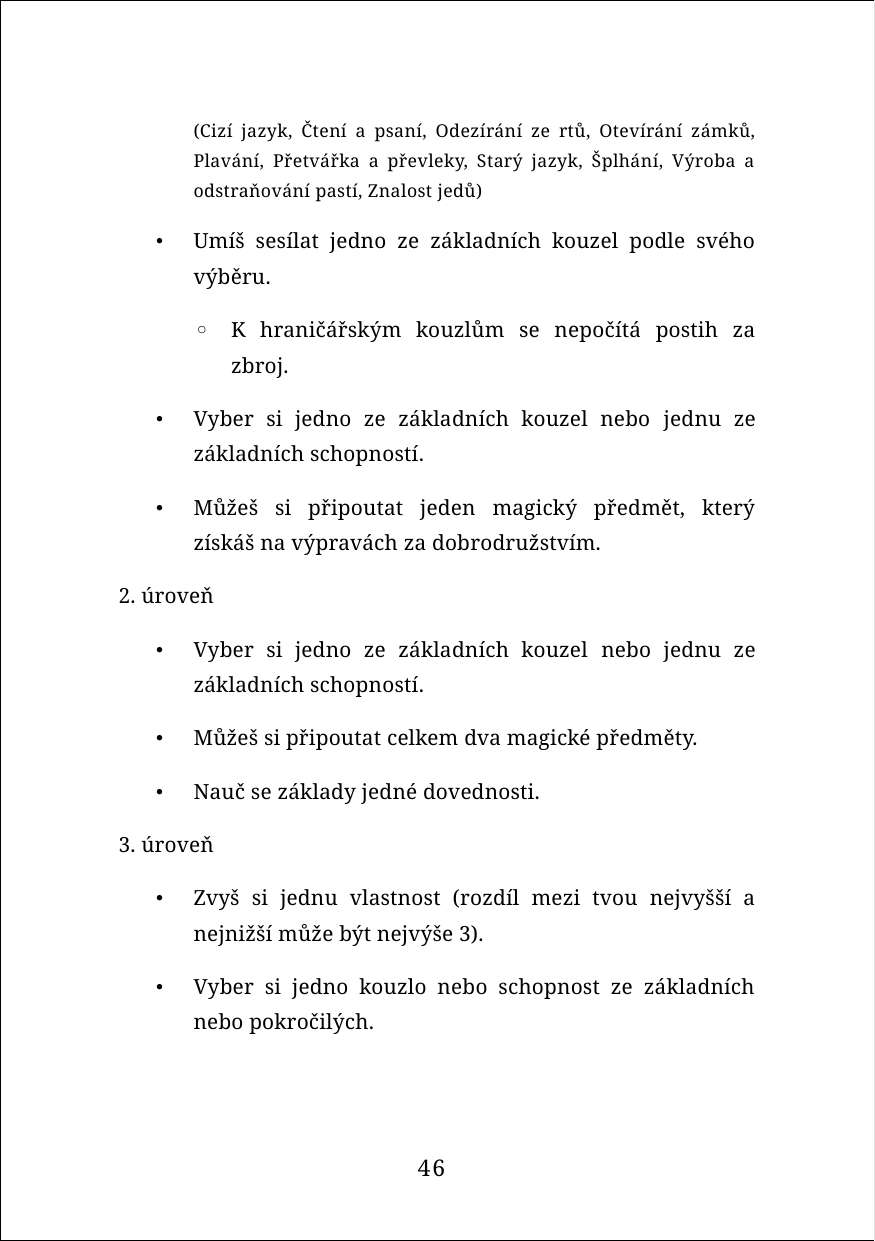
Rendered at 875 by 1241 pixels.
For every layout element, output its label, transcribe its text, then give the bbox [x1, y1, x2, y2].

list Můžeš si připoutat celkem dva magické předměty. [156, 723, 756, 752]
list Můžeš si připoutat jeden magický předmět, který získáš na výpravách za dobrodružstvím. [156, 493, 756, 557]
list Zvyš si jednu vlastnost (rozdíl mezi tvou nejvyšší a nejnižší může být nejvýše 3). [156, 883, 756, 947]
list Nauč se základy jedné dovednosti. [156, 777, 756, 805]
text 3. úroveň [118, 830, 756, 858]
list Umíš sesílat jedno ze základních kouzel podle svého výběru. [156, 227, 756, 291]
list Vyber si jedno ze základních kouzel nebo jednu ze základních schopností. [156, 635, 756, 699]
list Vyber si jedno ze základních kouzel nebo jednu ze základních schopností. [156, 404, 756, 468]
list (Cizí jazyk, Čtení a psaní, Odezírání ze rtů, Otevírání zámků, Plavání, Přetvářka a převleky, Starý jazyk, Šplhání, Výroba a odstraňování pastí, Znalost jedů) [156, 118, 756, 203]
text 2. úroveň [118, 582, 756, 610]
list K hraničářským kouzlům se nepočítá postih za zbroj. [193, 315, 756, 379]
list Vyber si jedno kouzlo nebo schopnost ze základních nebo pokročilých. [156, 972, 756, 1036]
